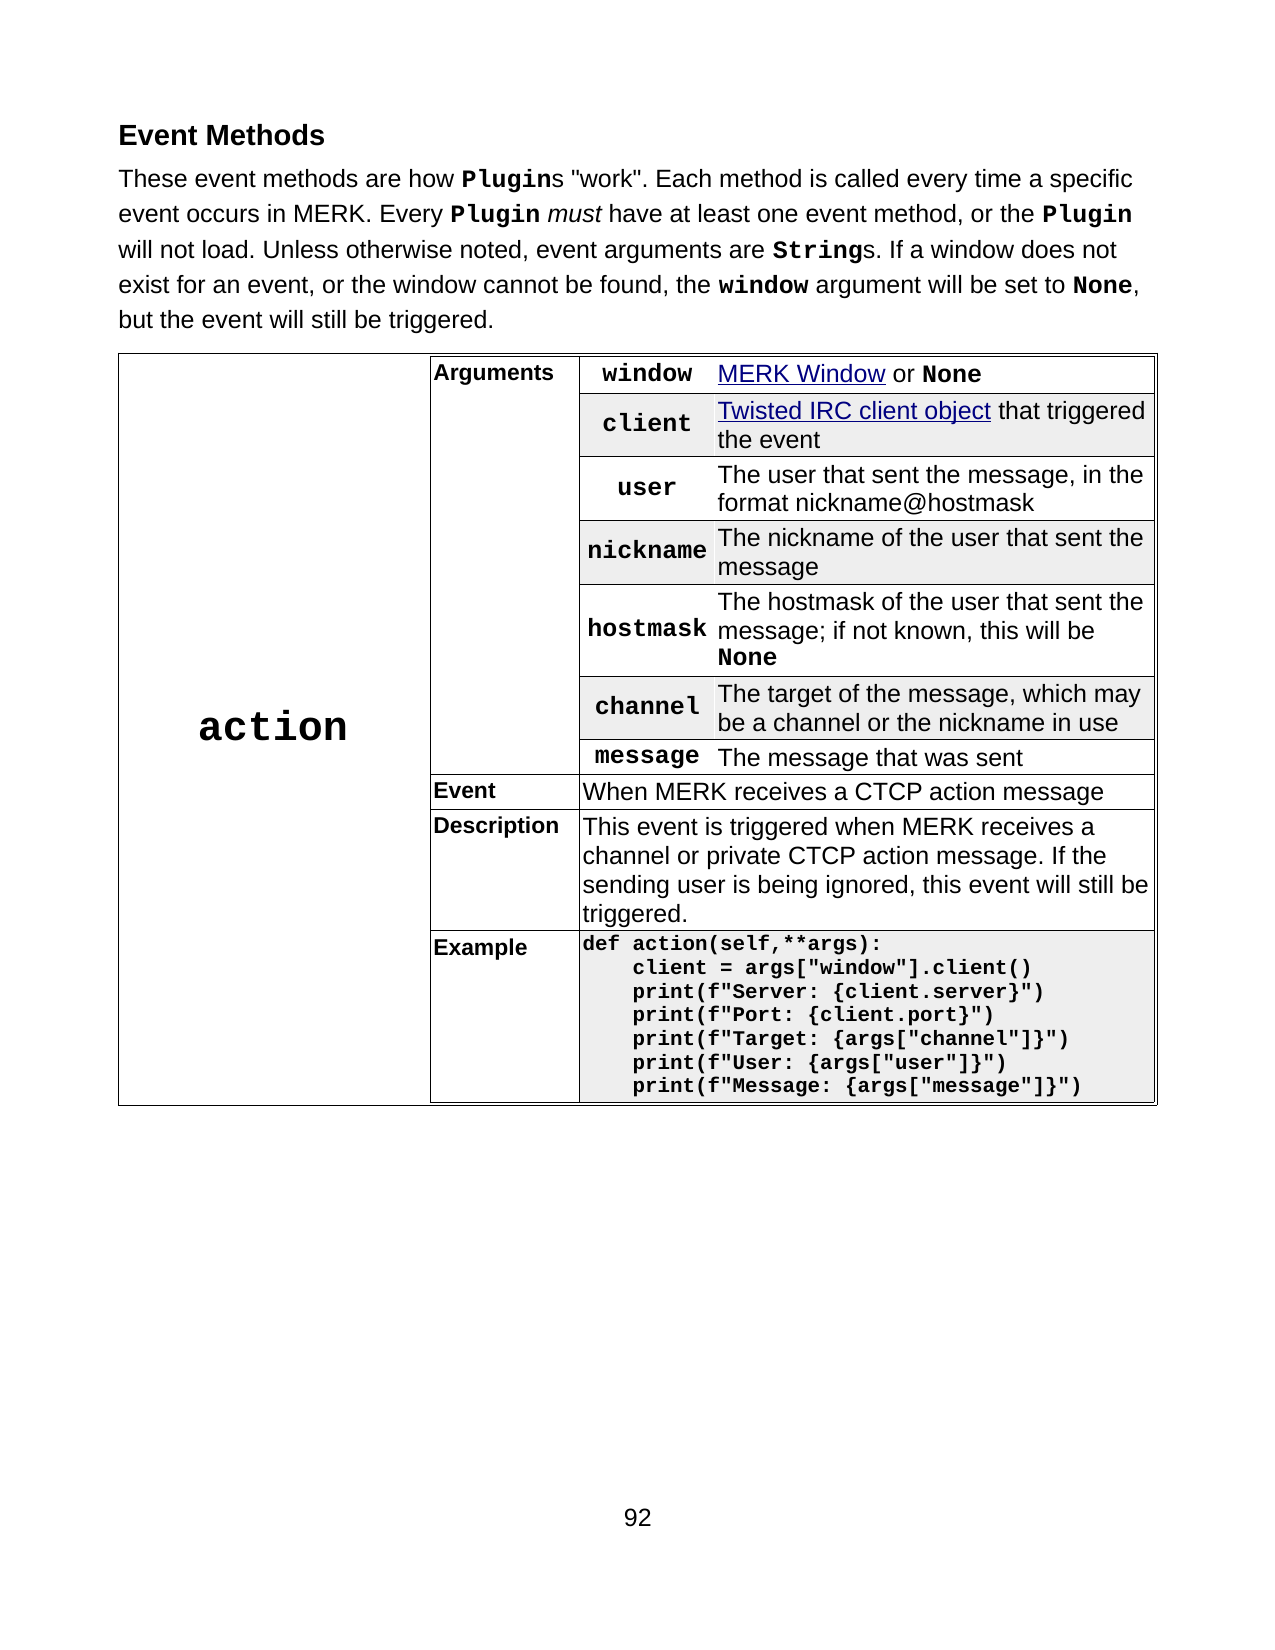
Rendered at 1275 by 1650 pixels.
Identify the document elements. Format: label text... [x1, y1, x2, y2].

table_cell message [580, 740, 714, 774]
table_cell Description [431, 810, 579, 930]
table_header window [580, 357, 714, 393]
table_cell nickname [580, 521, 714, 584]
table_header action [119, 354, 427, 1105]
table_cell When MERK receives a CTCP action message [580, 775, 1154, 809]
table_cell user [580, 457, 714, 520]
table_cell Event [431, 775, 579, 809]
table_cell hostmask [580, 585, 714, 676]
table_cell client [580, 394, 714, 456]
table_cell The user that sent the message, in the format nickname@hostmask [715, 457, 1154, 520]
table_cell The hostmask of the user that sent the message; if not known, this will be None [715, 585, 1154, 676]
table_header MERK Window or None [715, 357, 1154, 393]
subtitle Event Methods [118, 118, 1157, 152]
table_cell def action(self,**args): client = args["window"].client() print(f"Server: {client.server}") print(f"Port: {client.port}") print(f"Target: {args["channel"]}") print(f"User: {args["user"]}") print(f"Message: {args["message"]}") [580, 931, 1154, 1102]
text These event methods are how Plugins "work". Each method is called every time a specific event occurs in MERK. Every Plugin must have at least one event method, or the Plugin will not load. Unless otherwise noted, event arguments are Strings. If a window does not exist for an event, or the window cannot be found, the window argument will be set to None, but the event will still be triggered. [118, 164, 1157, 334]
table_cell This event is triggered when MERK receives a channel or private CTCP action message. If the sending user is being ignored, this event will still be triggered. [580, 810, 1154, 930]
table_cell The message that was sent [715, 740, 1154, 774]
table_header Arguments [431, 357, 579, 774]
table_cell channel [580, 677, 714, 739]
table_header [427, 354, 1157, 1105]
table_cell The target of the message, which may be a channel or the nickname in use [715, 677, 1154, 739]
table_cell Example [431, 931, 579, 1102]
table_cell The nickname of the user that sent the message [715, 521, 1154, 584]
table_cell Twisted IRC client object that triggered the event [715, 394, 1154, 456]
